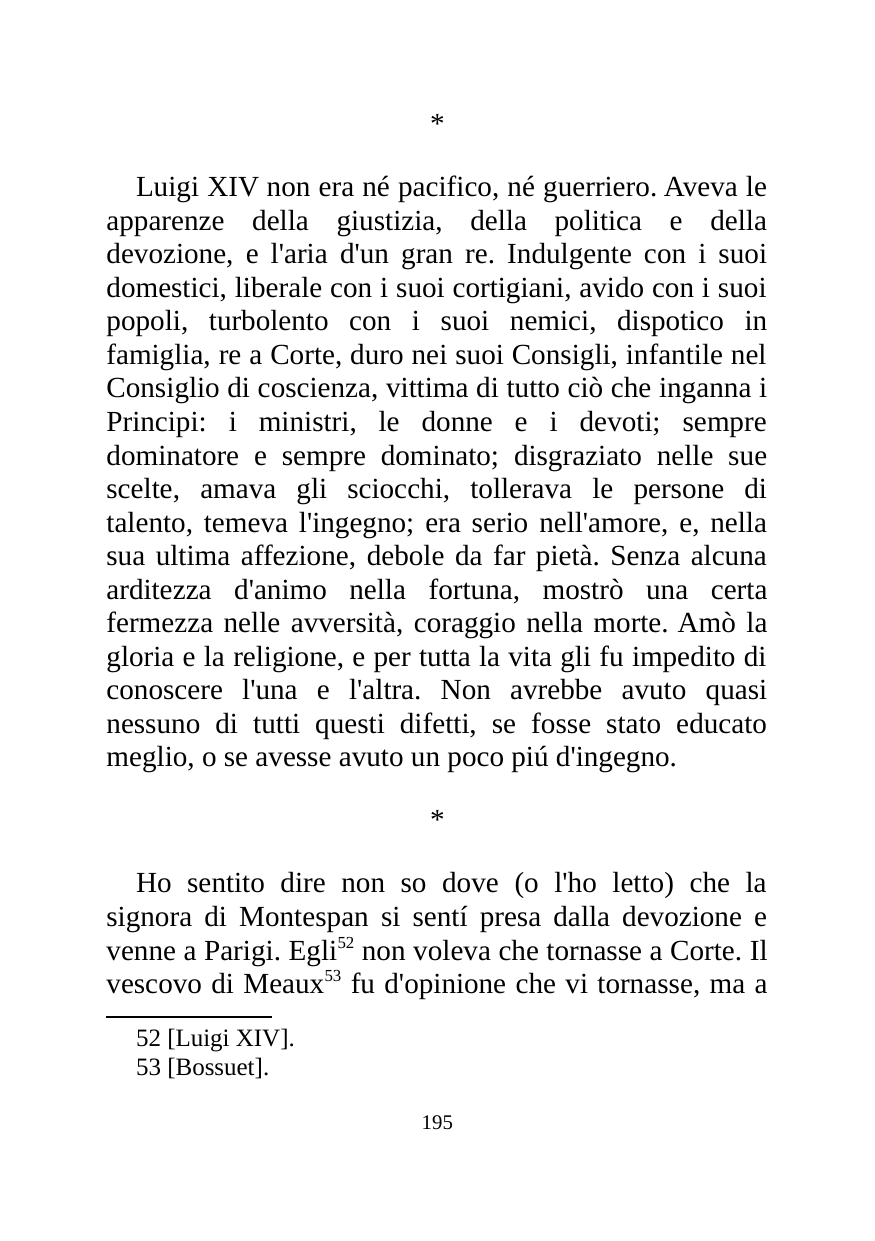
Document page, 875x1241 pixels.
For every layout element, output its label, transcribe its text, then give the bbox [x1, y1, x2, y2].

text Ho sentito dire non so dove (o l'ho letto) che la signora di Montespan si sentí presa dalla devozione e venne a Parigi. Egli non voleva che tornasse a Corte. Il vescovo di Meaux fu d'opinione che vi tornasse, ma a [106, 866, 768, 1000]
text * [106, 802, 768, 836]
text * [106, 106, 768, 140]
text [Luigi XIV]. [106, 1023, 768, 1052]
text [Bossuet]. [106, 1052, 768, 1080]
text Luigi XIV non era né pacifico, né guerriero. Aveva le apparenze della giustizia, della politica e della devozione, e l'aria d'un gran re. Indulgente con i suoi domestici, liberale con i suoi cortigiani, avido con i suoi popoli, turbolento con i suoi nemici, dispotico in famiglia, re a Corte, duro nei suoi Consigli, infantile nel Consiglio di coscienza, vittima di tutto ciò che inganna i Principi: i ministri, le donne e i devoti; sempre dominatore e sempre dominato; disgraziato nelle sue scelte, amava gli sciocchi, tollerava le persone di talento, temeva l'ingegno; era serio nell'amore, e, nella sua ultima affezione, debole da far pietà. Senza alcuna arditezza d'animo nella fortuna, mostrò una certa fermezza nelle avversità, coraggio nella morte. Amò la gloria e la religione, e per tutta la vita gli fu impedito di conoscere l'una e l'altra. Non avrebbe avuto quasi nessuno di tutti questi difetti, se fosse stato educato meglio, o se avesse avuto un poco piú d'ingegno. [106, 169, 768, 773]
